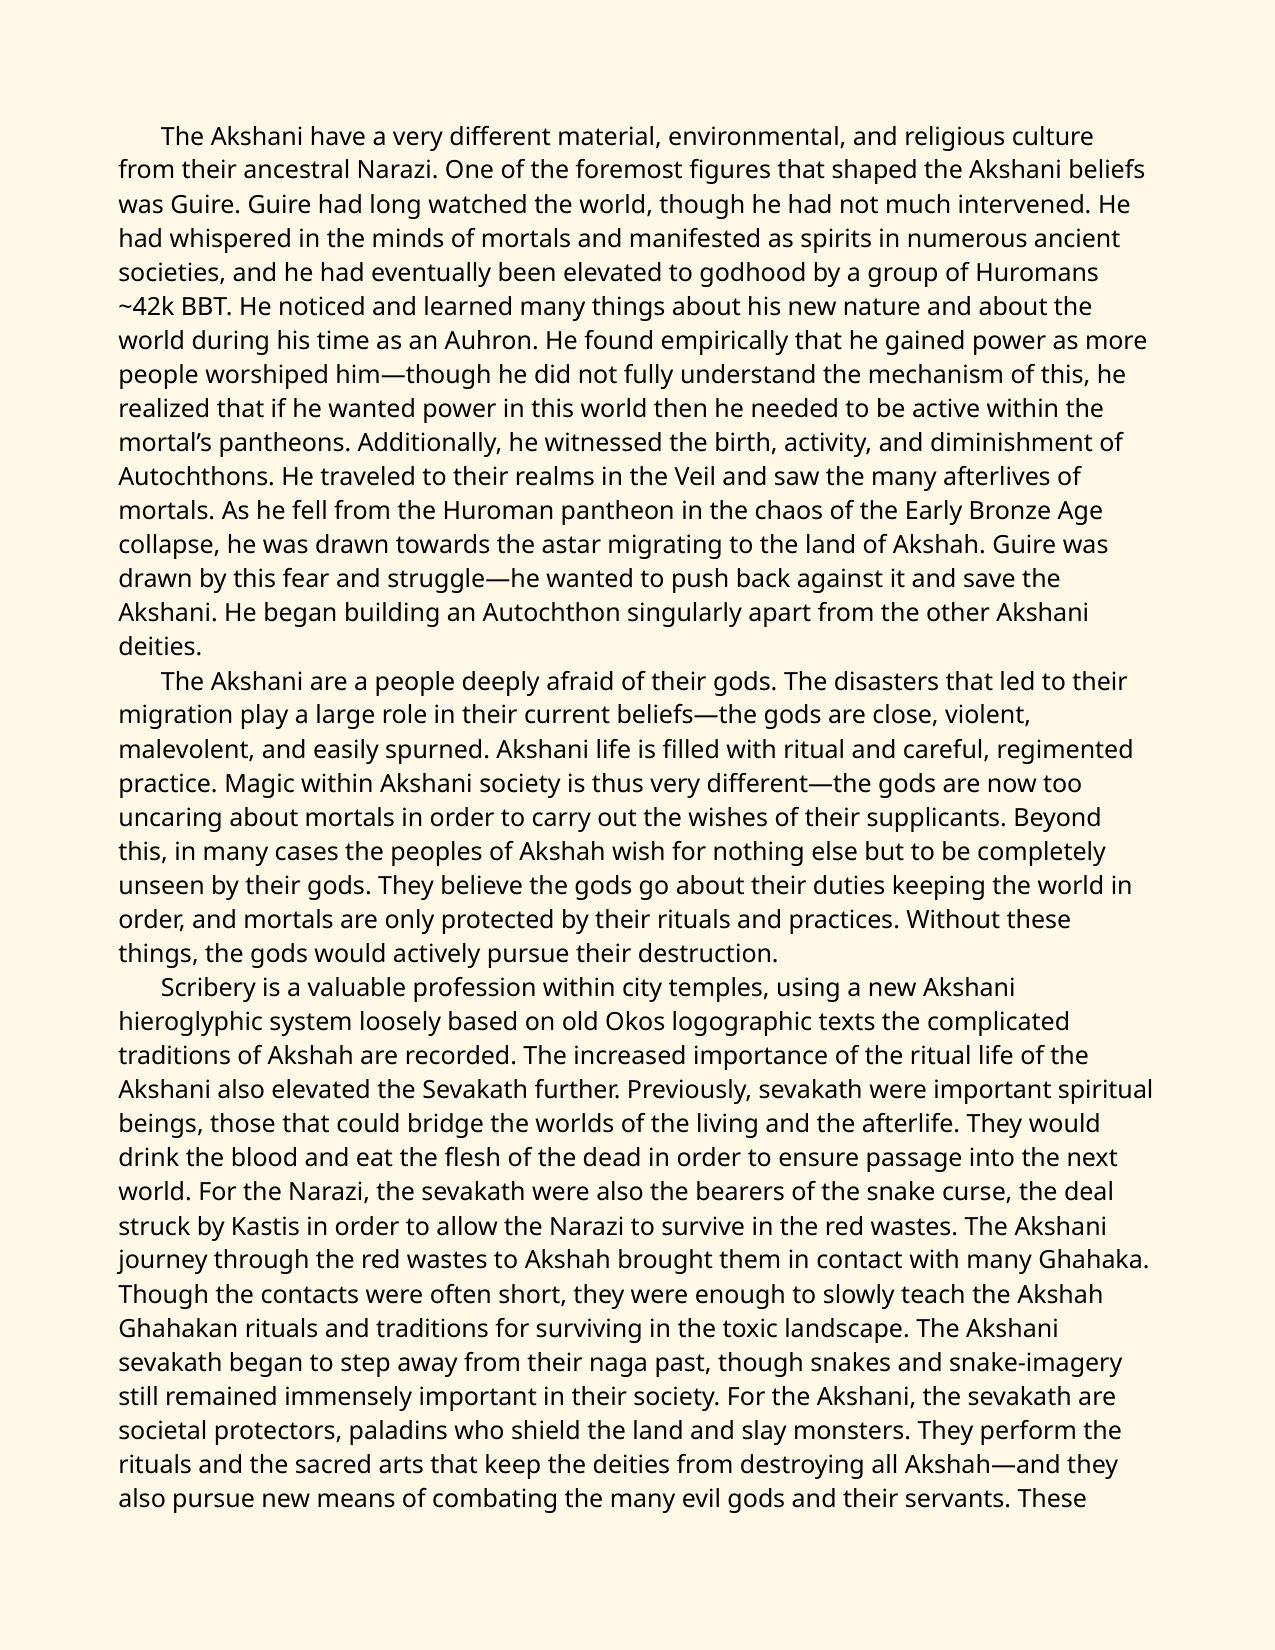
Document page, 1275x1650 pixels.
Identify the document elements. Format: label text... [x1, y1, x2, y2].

text The Akshani have a very different material, environmental, and religious culture from their ancestral Narazi. One of the foremost figures that shaped the Akshani beliefs was Guire. Guire had long watched the world, though he had not much intervened. He had whispered in the minds of mortals and manifested as spirits in numerous ancient societies, and he had eventually been elevated to godhood by a group of Huromans ~42k BBT. He noticed and learned many things about his new nature and about the world during his time as an Auhron. He found empirically that he gained power as more people worshiped him—though he did not fully understand the mechanism of this, he realized that if he wanted power in this world then he needed to be active within the mortal’s pantheons. Additionally, he witnessed the birth, activity, and diminishment of Autochthons. He traveled to their realms in the Veil and saw the many afterlives of mortals. As he fell from the Huroman pantheon in the chaos of the Early Bronze Age collapse, he was drawn towards the astar migrating to the land of Akshah. Guire was drawn by this fear and struggle—he wanted to push back against it and save the Akshani. He began building an Autochthon singularly apart from the other Akshani deities. [118, 118, 1157, 663]
text The Akshani are a people deeply afraid of their gods. The disasters that led to their migration play a large role in their current beliefs—the gods are close, violent, malevolent, and easily spurned. Akshani life is filled with ritual and careful, regimented practice. Magic within Akshani society is thus very different—the gods are now too uncaring about mortals in order to carry out the wishes of their supplicants. Beyond this, in many cases the peoples of Akshah wish for nothing else but to be completely unseen by their gods. They believe the gods go about their duties keeping the world in order, and mortals are only protected by their rituals and practices. Without these things, the gods would actively pursue their destruction. [118, 663, 1157, 970]
text Scribery is a valuable profession within city temples, using a new Akshani hieroglyphic system loosely based on old Okos logographic texts the complicated traditions of Akshah are recorded. The increased importance of the ritual life of the Akshani also elevated the Sevakath further. Previously, sevakath were important spiritual beings, those that could bridge the worlds of the living and the afterlife. They would drink the blood and eat the flesh of the dead in order to ensure passage into the next world. For the Narazi, the sevakath were also the bearers of the snake curse, the deal struck by Kastis in order to allow the Narazi to survive in the red wastes. The Akshani journey through the red wastes to Akshah brought them in contact with many Ghahaka. Though the contacts were often short, they were enough to slowly teach the Akshah Ghahakan rituals and traditions for surviving in the toxic landscape. The Akshani sevakath began to step away from their naga past, though snakes and snake-imagery still remained immensely important in their society. For the Akshani, the sevakath are societal protectors, paladins who shield the land and slay monsters. They perform the rituals and the sacred arts that keep the deities from destroying all Akshah—and they also pursue new means of combating the many evil gods and their servants. These [118, 970, 1157, 1515]
